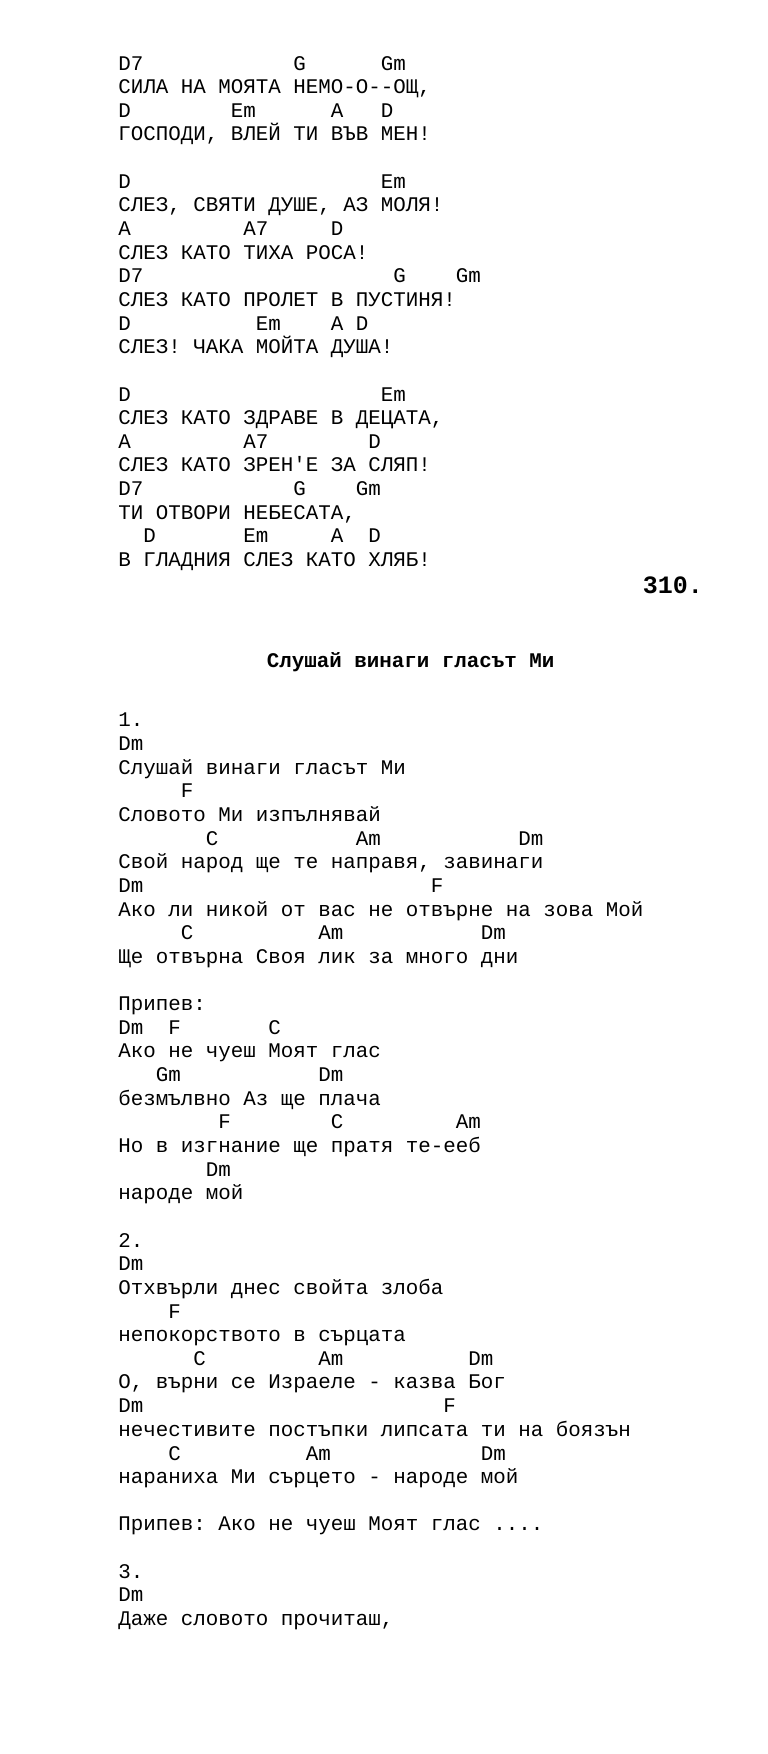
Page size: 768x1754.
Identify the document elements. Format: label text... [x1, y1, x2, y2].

text Свой народ ще те направя, завинаги [118, 851, 702, 875]
text D Em A D [118, 525, 702, 549]
text нараниха Ми сърцето - народе мой [118, 1466, 702, 1490]
text C Am Dm [118, 1348, 702, 1372]
text C Am Dm [118, 828, 702, 851]
text A A7 D [118, 218, 702, 242]
text народе мой [118, 1182, 702, 1206]
text D7 G Gm [118, 52, 702, 76]
text Ако не чуеш Моят глас [118, 1041, 702, 1064]
text F [118, 780, 702, 804]
text Слушай винаги гласът Ми [118, 757, 702, 780]
text D7 G Gm [118, 265, 702, 289]
text Словото Ми изпълнявай [118, 804, 702, 828]
text СЛЕЗ КАТО ЗДРАВЕ В ДЕЦАТА, [118, 407, 702, 431]
text Припев: Ако не чуеш Моят глас .... [118, 1513, 702, 1537]
text F C Am [118, 1111, 702, 1135]
text Dm [118, 1253, 702, 1277]
text D Em [118, 383, 702, 407]
subtitle Слушай винаги гласът Ми [118, 650, 702, 673]
text 2. [118, 1230, 702, 1253]
text 3. [118, 1561, 702, 1584]
text Ако ли никой от вас не отвърне на зова Мой [118, 899, 702, 922]
text Dm [118, 1159, 702, 1182]
text D Em [118, 171, 702, 194]
text D7 G Gm [118, 478, 702, 502]
text D Em A D [118, 313, 702, 336]
text СИЛА НА МОЯТА НЕМО-O--OЩ, [118, 76, 702, 100]
text ТИ ОТВОРИ НЕБЕСАТА, [118, 502, 702, 525]
text Dm F [118, 1395, 702, 1419]
text безмълвно Аз ще плача [118, 1088, 702, 1111]
text нечестивите постъпки липсата ти на боязън [118, 1419, 702, 1442]
text В ГЛАДНИЯ СЛЕЗ КАТО ХЛЯБ! [118, 549, 702, 573]
text Даже словото прочиташ, [118, 1608, 702, 1632]
text Но в изгнание ще пратя те-eeб [118, 1135, 702, 1159]
text Dm [118, 1584, 702, 1608]
text F [118, 1301, 702, 1324]
text О, върни се Израеле - казва Бог [118, 1372, 702, 1395]
text C Am Dm [118, 922, 702, 946]
text СЛЕЗ! ЧАКА МОЙТА ДУША! [118, 336, 702, 360]
text ГОСПОДИ, ВЛЕЙ ТИ ВЪВ МЕН! [118, 123, 702, 147]
text Припев: [118, 993, 702, 1017]
text C Am Dm [118, 1442, 702, 1466]
text 1. [118, 709, 702, 733]
text СЛЕЗ, СВЯТИ ДУШЕ, АЗ МОЛЯ! [118, 194, 702, 218]
text СЛЕЗ КАТО ПРОЛЕТ В ПУСТИНЯ! [118, 289, 702, 313]
text Отхвърли днес свойта злоба [118, 1277, 702, 1301]
text Ще отвърна Своя лик за много дни [118, 946, 702, 969]
text непокорството в сърцата [118, 1324, 702, 1348]
text Dm F C [118, 1017, 702, 1041]
text Dm [118, 733, 702, 757]
text Gm Dm [118, 1064, 702, 1088]
text D Em A D [118, 100, 702, 123]
text Dm F [118, 875, 702, 899]
text A A7 D [118, 431, 702, 454]
text СЛЕЗ КАТО ТИХА РОСА! [118, 242, 702, 265]
text СЛЕЗ КАТО ЗРЕН'Е ЗА СЛЯП! [118, 454, 702, 478]
